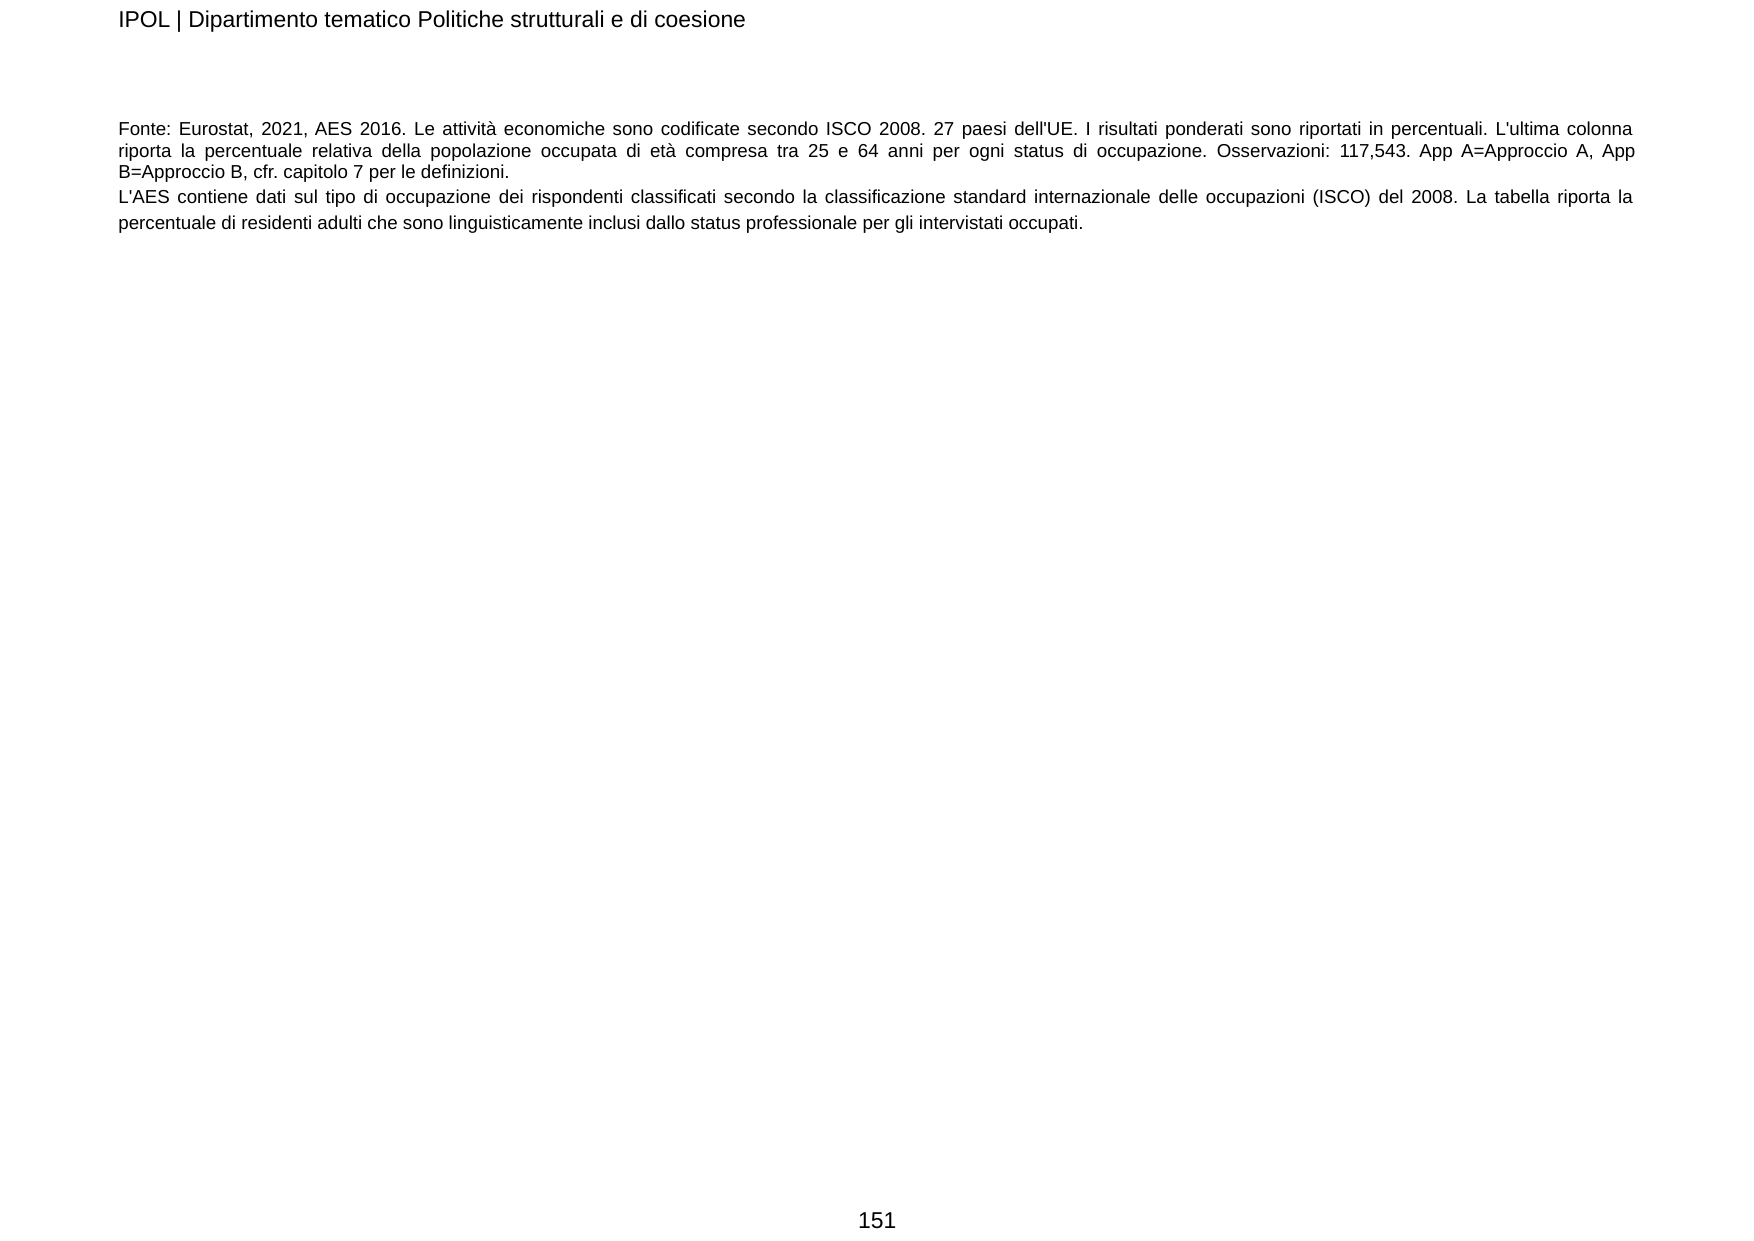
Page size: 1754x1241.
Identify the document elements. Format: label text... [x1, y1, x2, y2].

text Fonte: Eurostat, 2021, AES 2016. Le attività economiche sono codificate secondo ISCO 2008. 27 paesi dell'UE. I risultati ponderati sono riportati in percentuali. L'ultima colonna riporta la percentuale relativa della popolazione occupata di età compresa tra 25 e 64 anni per ogni status di occupazione. Osservazioni: 117,543. App A=Approccio A, App B=Approccio B, cfr. capitolo 7 per le definizioni. [118, 118, 1636, 183]
text L'AES contiene dati sul tipo di occupazione dei rispondenti classificati secondo la classificazione standard internazionale delle occupazioni (ISCO) del 2008. La tabella riporta la percentuale di residenti adulti che sono linguisticamente inclusi dallo status professionale per gli intervistati occupati. [118, 186, 1636, 234]
